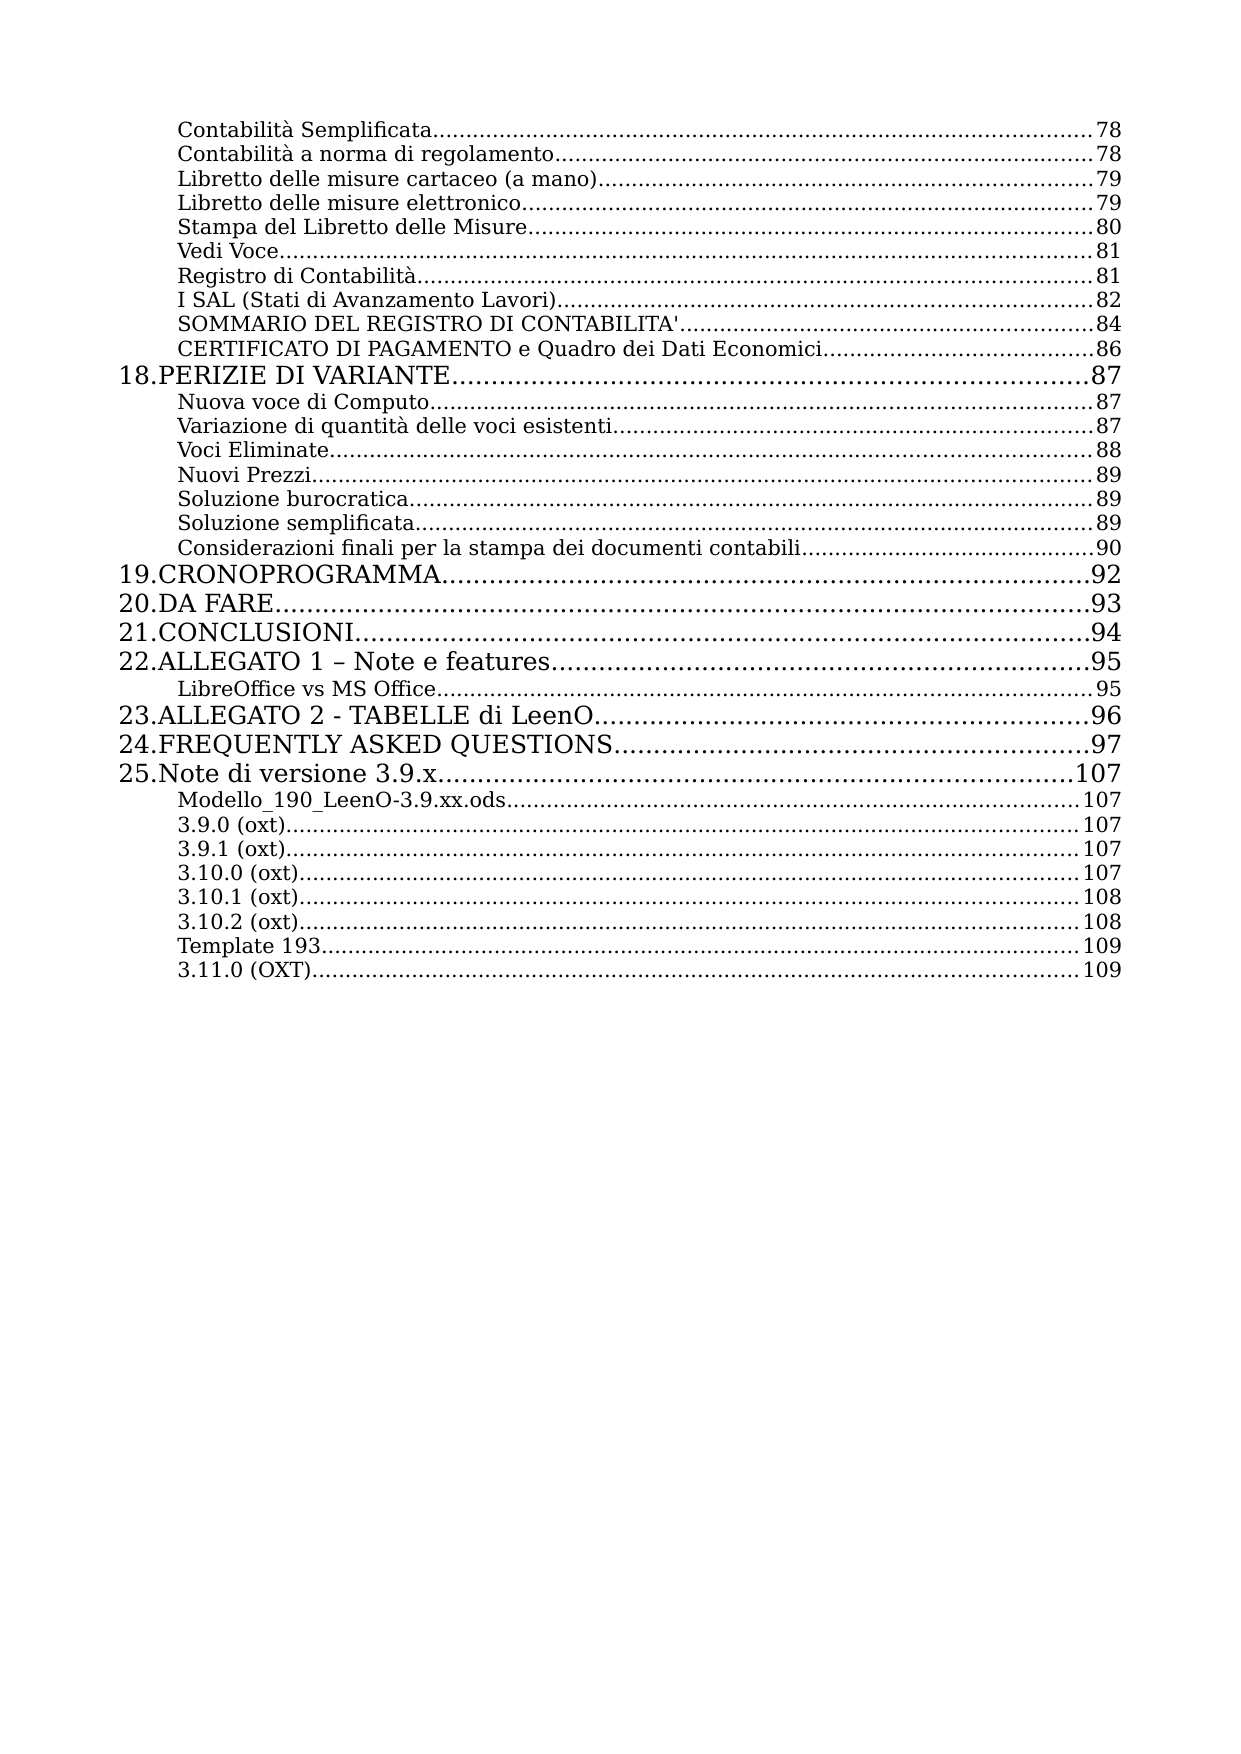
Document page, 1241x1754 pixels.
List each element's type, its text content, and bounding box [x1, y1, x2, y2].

text 20.DA FARE 93 [118, 589, 1122, 618]
text 21.CONCLUSIONI 94 [118, 618, 1122, 647]
text 24.FREQUENTLY ASKED QUESTIONS 97 [118, 730, 1122, 759]
text Soluzione burocratica 89 [177, 487, 1122, 511]
text 3.10.0 (oxt) 107 [177, 861, 1122, 885]
text Template 193 109 [177, 934, 1122, 958]
text Contabilità a norma di regolamento 78 [177, 142, 1122, 167]
text Modello_190_LeenO-3.9.xx.ods 107 [177, 788, 1122, 813]
text Libretto delle misure cartaceo (a mano) 79 [177, 167, 1122, 191]
text 3.9.1 (oxt) 107 [177, 837, 1122, 861]
text 19.CRONOPROGRAMMA 92 [118, 560, 1122, 589]
text SOMMARIO DEL REGISTRO DI CONTABILITA' 84 [177, 312, 1122, 337]
text Registro di Contabilità 81 [177, 264, 1122, 288]
text 3.10.1 (oxt) 108 [177, 885, 1122, 910]
text 18.PERIZIE DI VARIANTE 87 [118, 361, 1122, 390]
text 23.ALLEGATO 2 - TABELLE di LeenO 96 [118, 701, 1122, 730]
text 3.9.0 (oxt) 107 [177, 813, 1122, 837]
text Voci Eliminate 88 [177, 438, 1122, 463]
text CERTIFICATO DI PAGAMENTO e Quadro dei Dati Economici 86 [177, 337, 1122, 361]
text Contabilità Semplificata 78 [177, 118, 1122, 142]
text Variazione di quantità delle voci esistenti. 87 [177, 414, 1122, 438]
text Vedi Voce 81 [177, 239, 1122, 264]
text Libretto delle misure elettronico 79 [177, 191, 1122, 215]
text 22.ALLEGATO 1 – Note e features 95 [118, 647, 1122, 677]
text Considerazioni finali per la stampa dei documenti contabili 90 [177, 536, 1122, 560]
text LibreOffice vs MS Office 95 [177, 677, 1122, 701]
text 25.Note di versione 3.9.x 107 [118, 759, 1122, 788]
text Soluzione semplificata 89 [177, 511, 1122, 536]
text I SAL (Stati di Avanzamento Lavori) 82 [177, 288, 1122, 312]
text Stampa del Libretto delle Misure 80 [177, 215, 1122, 239]
text 3.11.0 (OXT) 109 [177, 958, 1122, 982]
text 3.10.2 (oxt) 108 [177, 910, 1122, 934]
text Nuovi Prezzi 89 [177, 463, 1122, 487]
text Nuova voce di Computo 87 [177, 390, 1122, 414]
